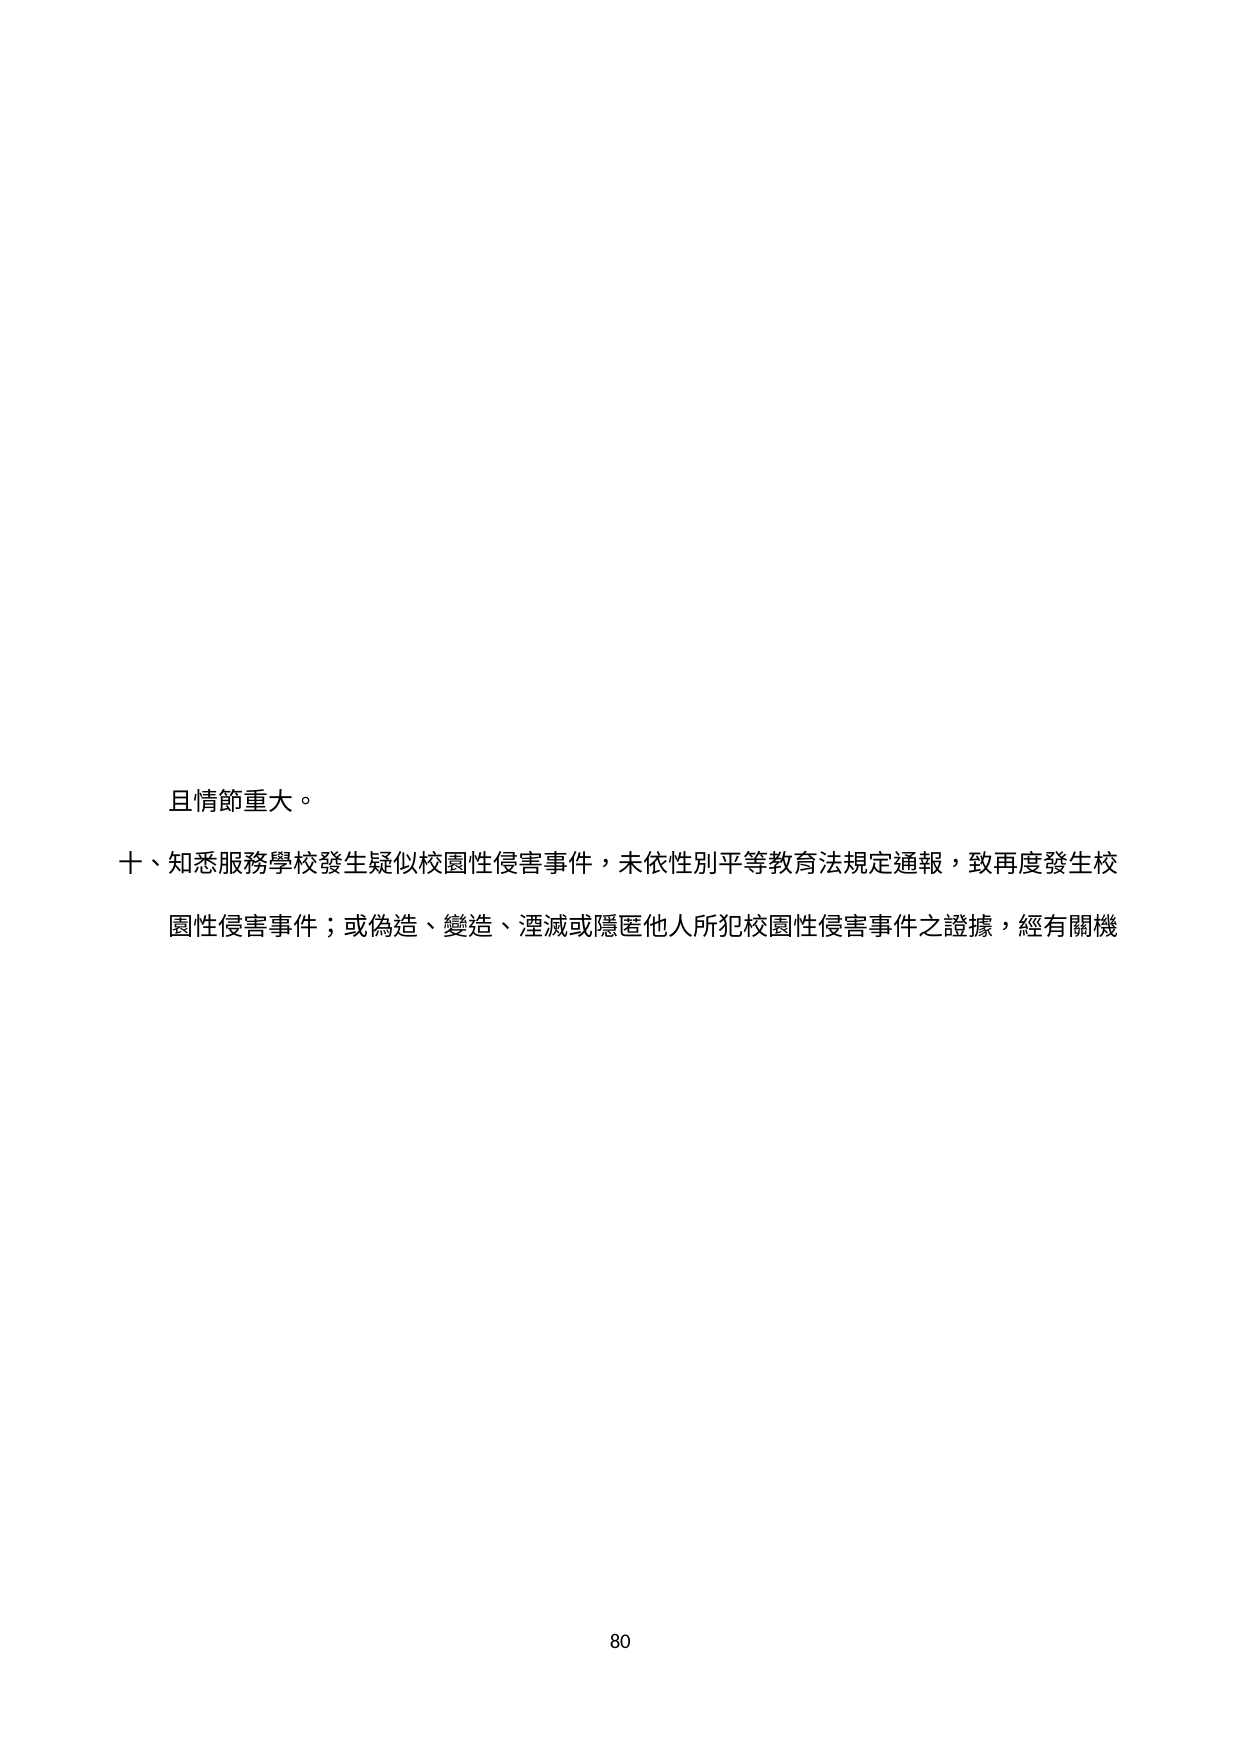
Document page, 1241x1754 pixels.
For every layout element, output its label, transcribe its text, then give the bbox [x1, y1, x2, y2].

text 且情節重大。 [118, 758, 1122, 820]
text 十、知悉服務學校發生疑似校園性侵害事件，未依性別平等教育法規定通報，致再度發生校園性侵害事件；或偽造、變造、湮滅或隱匿他人所犯校園性侵害事件之證據，經有關機 [118, 820, 1122, 945]
